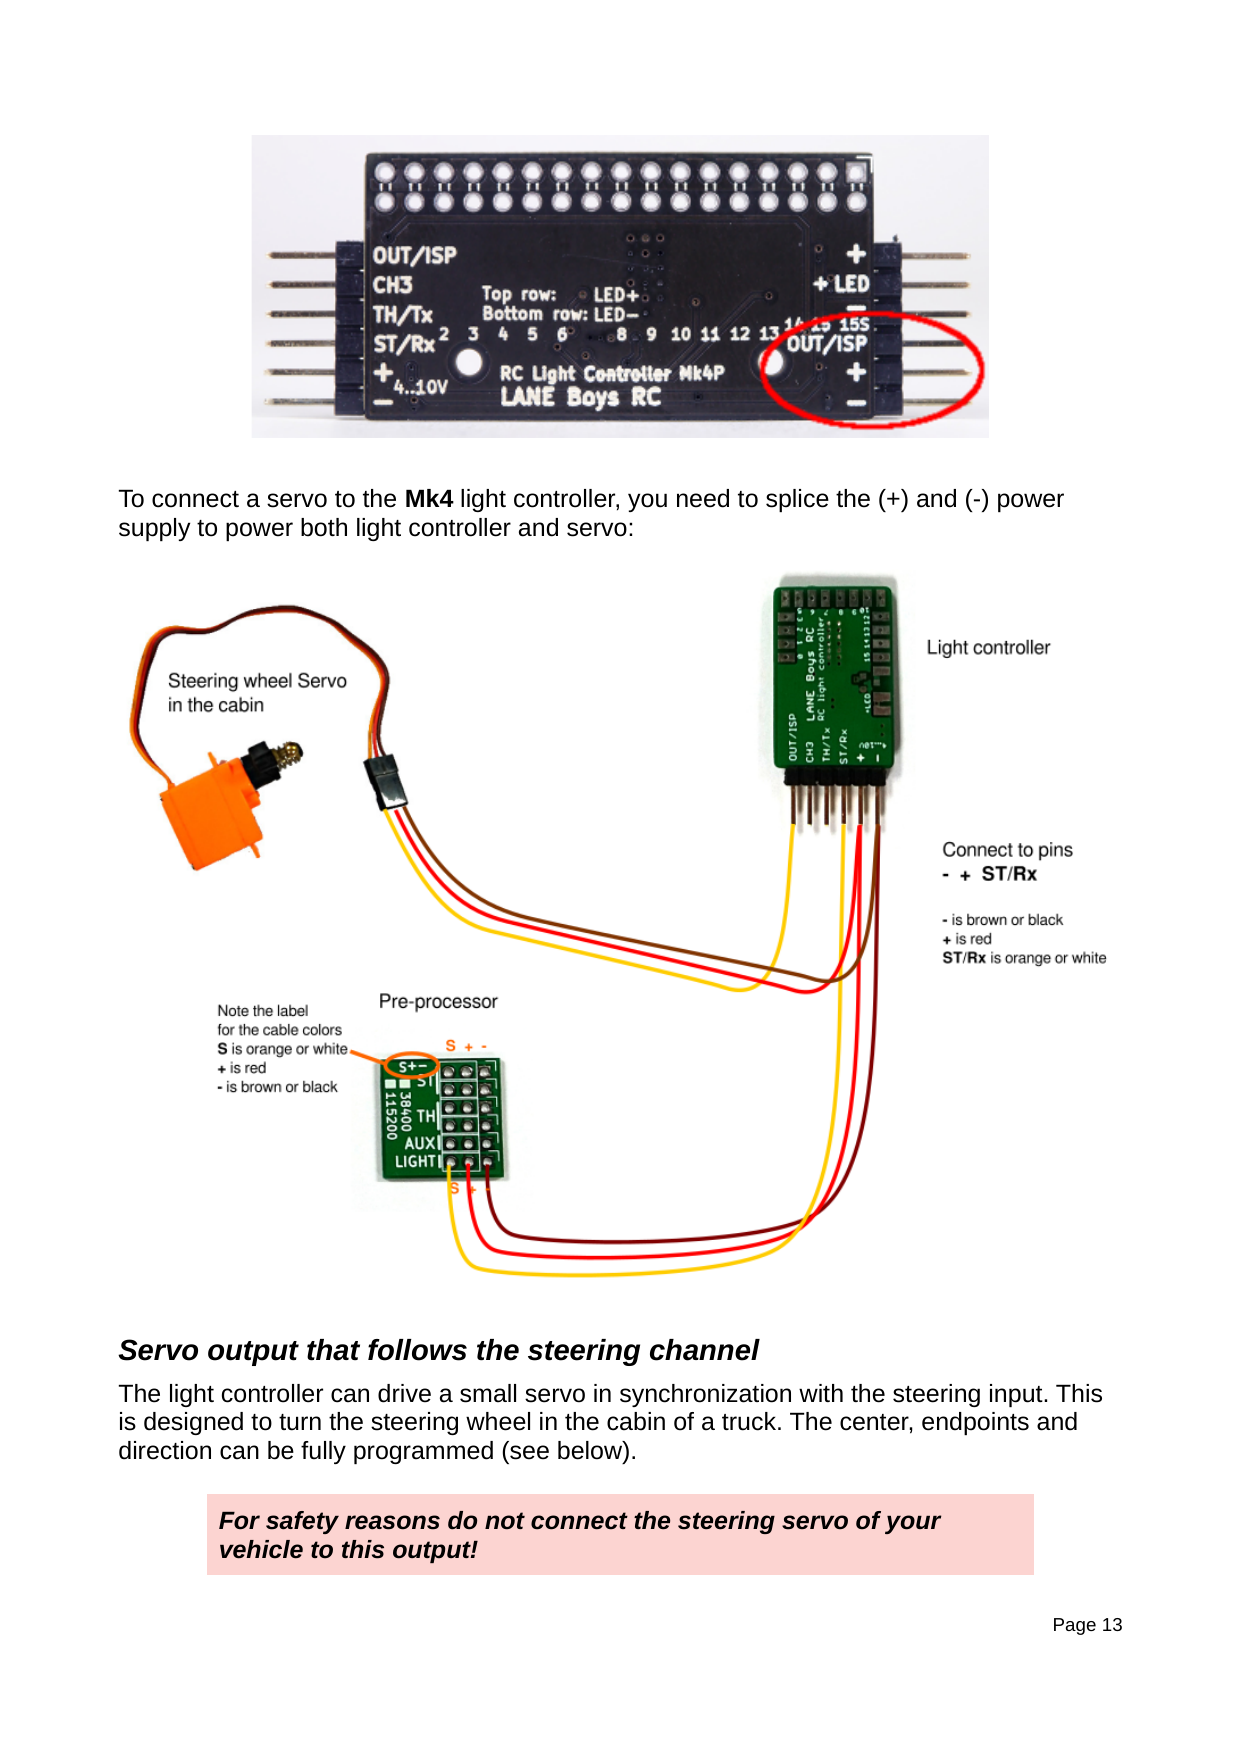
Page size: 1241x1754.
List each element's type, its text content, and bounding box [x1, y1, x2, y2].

text The light controller can drive a small servo in synchronization with the steering input. This is designed to turn the steering wheel in the cabin of a truck. The center, endpoints and direction can be fully programmed (see below). [118, 1378, 1122, 1465]
subtitle Servo output that follows the steering channel [118, 1332, 1122, 1366]
picture [118, 559, 1123, 1290]
picture [251, 135, 989, 438]
text For safety reasons do not connect the steering servo of your vehicle to this output! [207, 1494, 1034, 1575]
text To connect a servo to the Mk4 light controller, you need to splice the (+) and (-) power supply to power both light controller and servo: [118, 484, 1122, 541]
